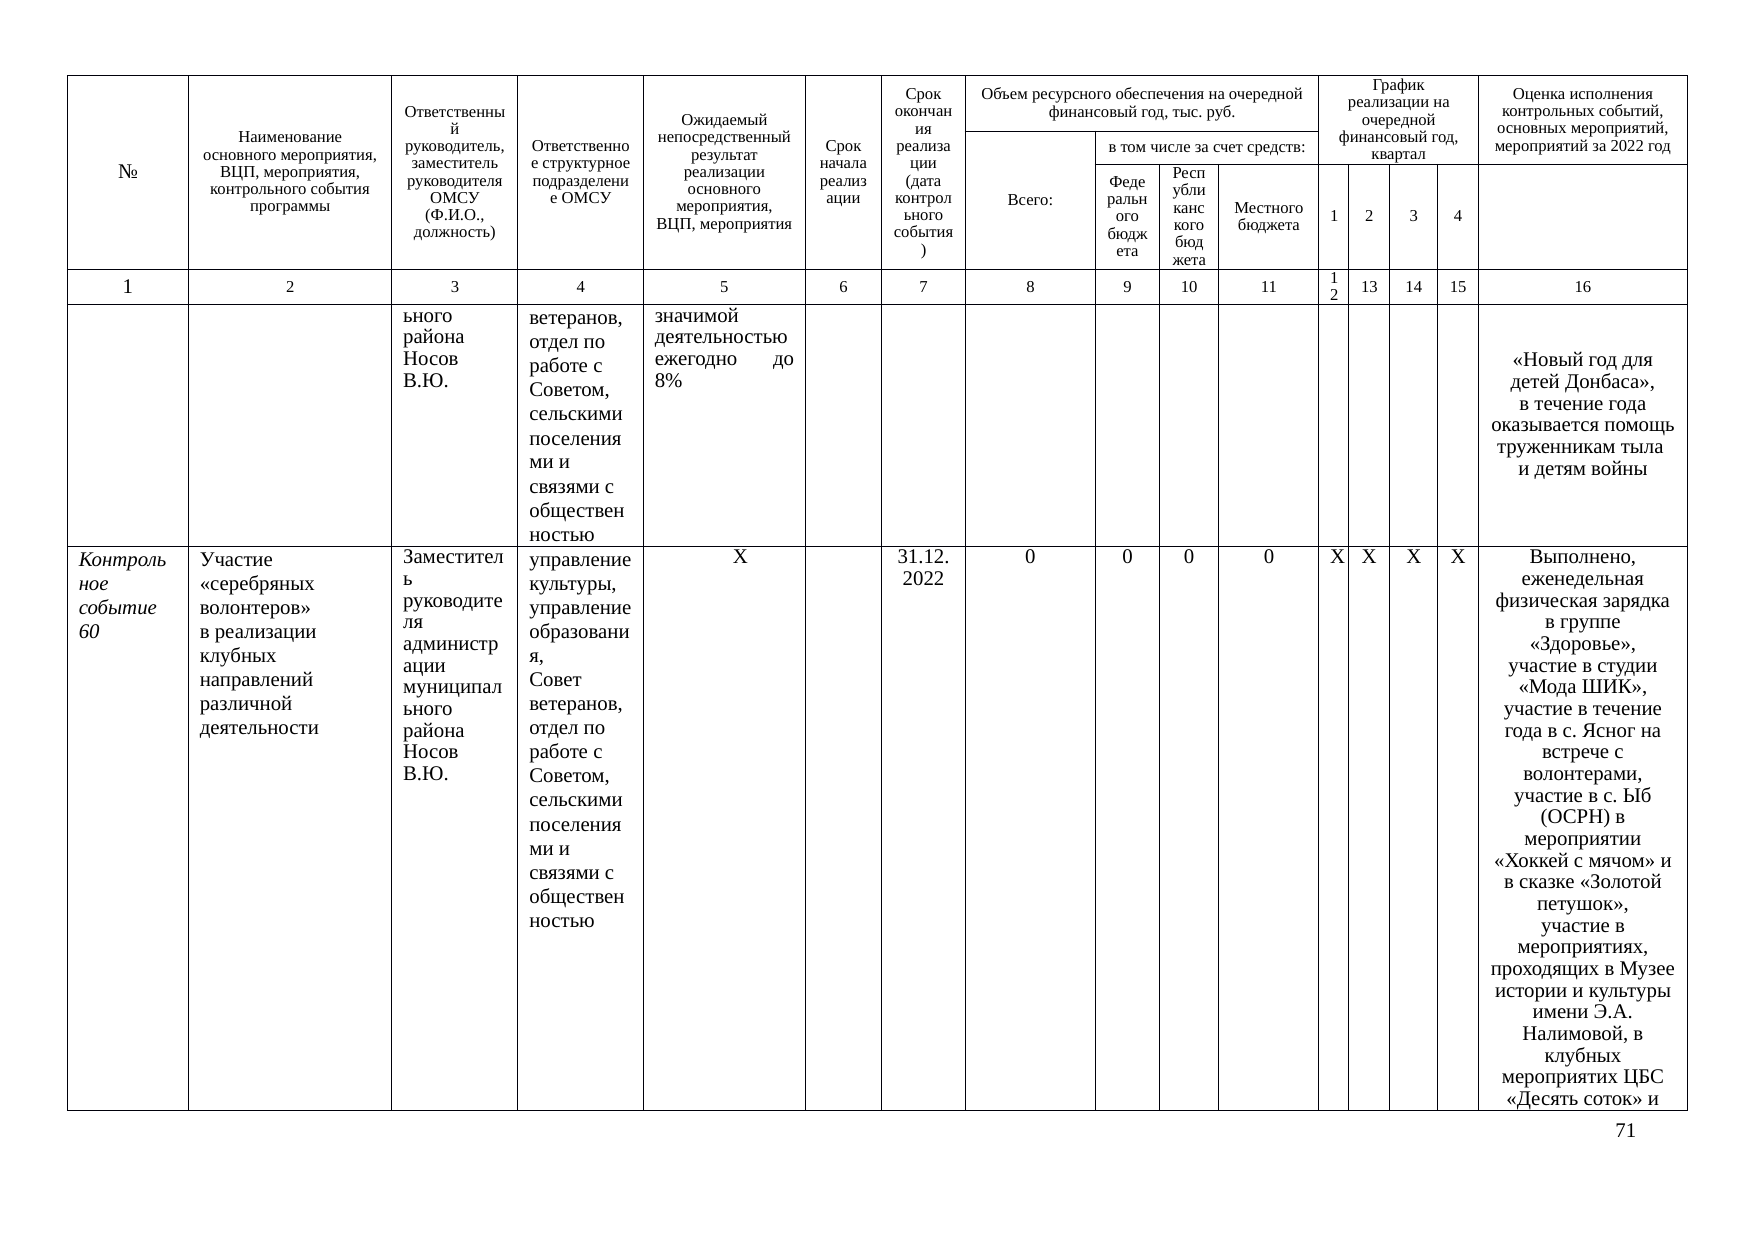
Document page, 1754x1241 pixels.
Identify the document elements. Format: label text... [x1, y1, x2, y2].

table_cell 13 [1349, 270, 1389, 304]
table_cell Заместитель руководителя администрации муниципального района Носов В.Ю. [392, 547, 517, 1110]
table_cell [1160, 305, 1218, 546]
table_cell Федерального бюджета [1096, 165, 1159, 268]
table_cell 5 [644, 270, 805, 304]
table_cell [1319, 305, 1348, 546]
table_cell ветеранов, отдел по работе с Советом, сельскими поселениями и связями с общественностью [518, 305, 643, 546]
table_cell 7 [882, 270, 965, 304]
table_cell 2 [189, 270, 391, 304]
table_cell [966, 305, 1095, 546]
table_cell Местного бюджета [1219, 165, 1318, 268]
table_cell Х [1390, 547, 1437, 1110]
table_cell 12 [1319, 270, 1348, 304]
table_cell 9 [1096, 270, 1159, 304]
table_cell [806, 547, 881, 1110]
table_cell 14 [1390, 270, 1437, 304]
table_header № [68, 76, 188, 268]
table_header График реализации на очередной финансовый год, квартал [1319, 76, 1478, 164]
table_cell [1219, 305, 1318, 546]
table_cell [68, 305, 188, 546]
table_cell 2 [1349, 165, 1389, 268]
table_cell «Новый год для детей Донбаса», в течение года оказывается помощь труженникам тыла и детям войны [1479, 305, 1687, 546]
table_header Срок начала реализации [806, 76, 881, 268]
table_cell Республиканского бюджета [1160, 165, 1218, 268]
table_header Ответственное структурное подразделение ОМСУ [518, 76, 643, 268]
table_cell 0 [1219, 547, 1318, 1110]
table_cell 3 [392, 270, 517, 304]
table_cell [189, 305, 391, 546]
table_cell Х [1349, 547, 1389, 1110]
table_cell Х [644, 547, 805, 1110]
table_cell [1438, 305, 1478, 546]
table_cell 4 [518, 270, 643, 304]
table_cell 1 [1319, 165, 1348, 268]
table_cell Контрольное событие 60 [68, 547, 188, 1110]
table_cell 4 [1438, 165, 1478, 268]
table_cell Участие «серебряных волонтеров» в реализации клубных направлений различной деятельности [189, 547, 391, 1110]
table_cell Х [1438, 547, 1478, 1110]
table_cell 10 [1160, 270, 1218, 304]
table_cell [1096, 305, 1159, 546]
table_cell Всего: [966, 132, 1095, 268]
table_cell 6 [806, 270, 881, 304]
table_header Ожидаемый непосредственный результат реализации основного мероприятия, ВЦП, мероприятия [644, 76, 805, 268]
table_header Объем ресурсного обеспечения на очередной финансовый год, тыс. руб. [966, 76, 1318, 131]
table_cell 8 [966, 270, 1095, 304]
table_cell 3 [1390, 165, 1437, 268]
table_header Наименование основного мероприятия, ВЦП, мероприятия, контрольного события программы [189, 76, 391, 268]
table_cell 11 [1219, 270, 1318, 304]
table_cell [1479, 165, 1687, 268]
table_header Срок окончания реализации (дата контрольного события) [882, 76, 965, 268]
table_cell 31.12. 2022 [882, 547, 965, 1110]
table_cell 16 [1479, 270, 1687, 304]
table_cell [806, 305, 881, 546]
table_cell [882, 305, 965, 546]
table_cell управление культуры, управление образования, Совет ветеранов, отдел по работе с Советом, сельскими поселениями и связями с общественностью [518, 547, 643, 1110]
table_cell ьного района Носов В.Ю. [392, 305, 517, 546]
table_cell 0 [966, 547, 1095, 1110]
table_cell в том числе за счет средств: [1096, 132, 1318, 164]
table_header Ответственный руководитель, заместитель руководителя ОМСУ (Ф.И.О., должность) [392, 76, 517, 268]
table_cell Выполнено, еженедельная физическая зарядка в группе «Здоровье», участие в студии «Мода ШИК», участие в течение года в с. Ясног на встрече с волонтерами, участие в с. Ыб (ОСРН) в мероприятии «Хоккей с мячом» и в сказке «Золотой петушок», участие в мероприятиях, проходящих в Музее истории и культуры имени Э.А. Налимовой, в клубных мероприятих ЦБС «Десять соток» и [1479, 547, 1687, 1110]
table_cell [1349, 305, 1389, 546]
table_cell 15 [1438, 270, 1478, 304]
table_header Оценка исполнения контрольных событий, основных мероприятий, мероприятий за 2022 год [1479, 76, 1687, 164]
table_cell Х [1319, 547, 1348, 1110]
table_cell [1390, 305, 1437, 546]
table_cell 0 [1160, 547, 1218, 1110]
table_cell значимой деятельностью ежегодно до 8% [644, 305, 805, 546]
table_cell 0 [1096, 547, 1159, 1110]
table_cell 1 [68, 270, 188, 304]
